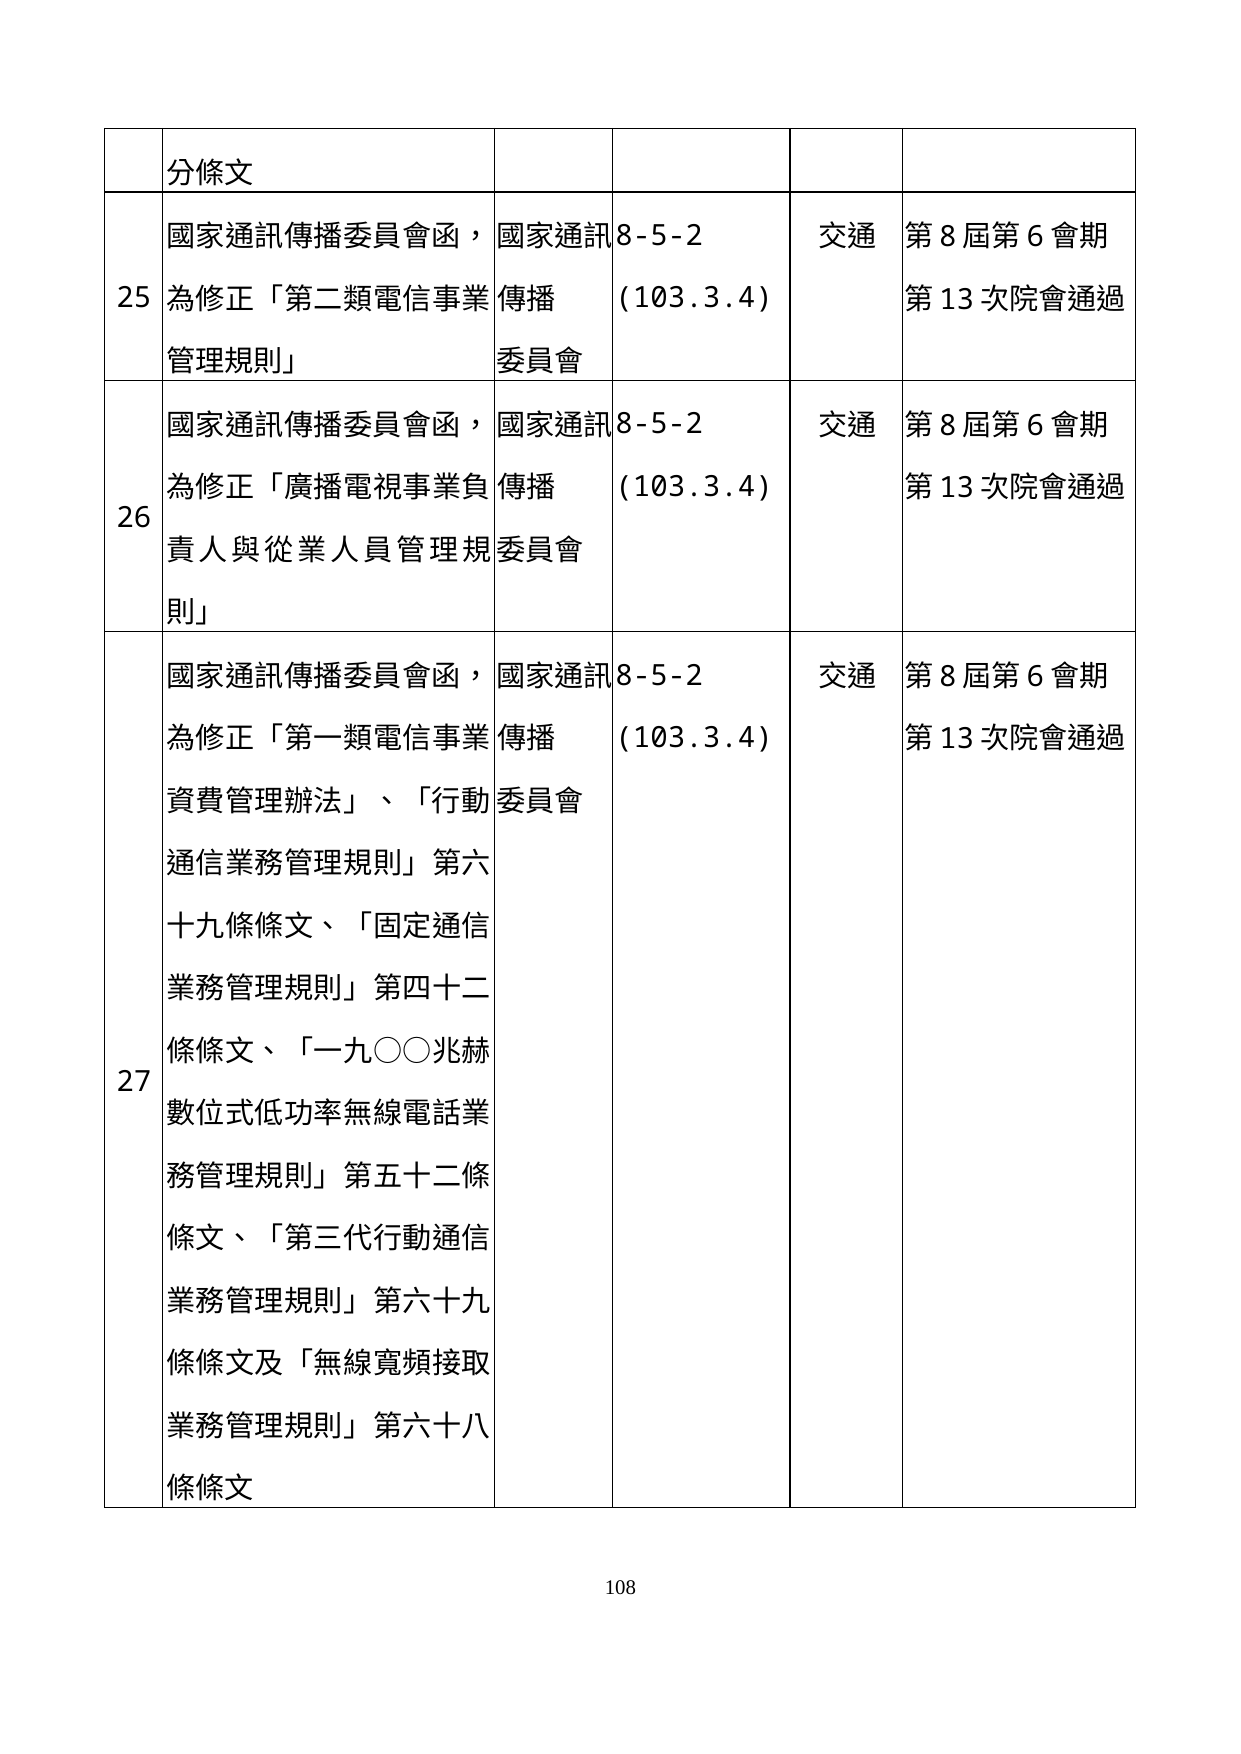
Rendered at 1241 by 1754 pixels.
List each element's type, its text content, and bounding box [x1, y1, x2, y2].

table_cell 國家通訊傳播委員會函，為修正「第一類電信事業資費管理辦法」、「行動通信業務管理規則」第六十九條條文、「固定通信業務管理規則」第四十二條條文、「一九○○兆赫數位式低功率無線電話業務管理規則」第五十二條條文、「第三代行動通信業務管理規則」第六十九條條文及「無線寬頻接取業務管理規則」第六十八條條文 [163, 632, 494, 1507]
table_cell 26 [105, 381, 162, 631]
table_cell 國家通訊傳播委員會函，為修正「第二類電信事業管理規則」 [163, 193, 494, 380]
table_cell 交通 [791, 193, 902, 380]
table_cell [105, 129, 162, 191]
table_cell 國家通訊傳播 委員會 [495, 632, 612, 1507]
table_cell 國家通訊傳播 委員會 [495, 381, 612, 631]
table_cell 8-5-2 (103.3.4) [613, 632, 789, 1507]
table_cell 第8屆第6會期 第13次院會通過 [903, 193, 1135, 380]
table_cell 交通 [791, 632, 902, 1507]
table_cell [791, 129, 902, 191]
table_cell 25 [105, 193, 162, 380]
table_cell 8-5-2 (103.3.4) [613, 193, 789, 380]
table_cell [903, 129, 1135, 191]
table_cell 國家通訊傳播 委員會 [495, 193, 612, 380]
table_cell [495, 129, 612, 191]
table_cell 第8屆第6會期 第13次院會通過 [903, 632, 1135, 1507]
table_cell 8-5-2 (103.3.4) [613, 381, 789, 631]
table_cell 27 [105, 632, 162, 1507]
table_cell [613, 129, 789, 191]
table_cell 交通 [791, 381, 902, 631]
table_cell 國家通訊傳播委員會函，為修正「廣播電視事業負責人與從業人員管理規則」 [163, 381, 494, 631]
table_cell 第8屆第6會期 第13次院會通過 [903, 381, 1135, 631]
table_cell 分條文 [163, 129, 494, 191]
